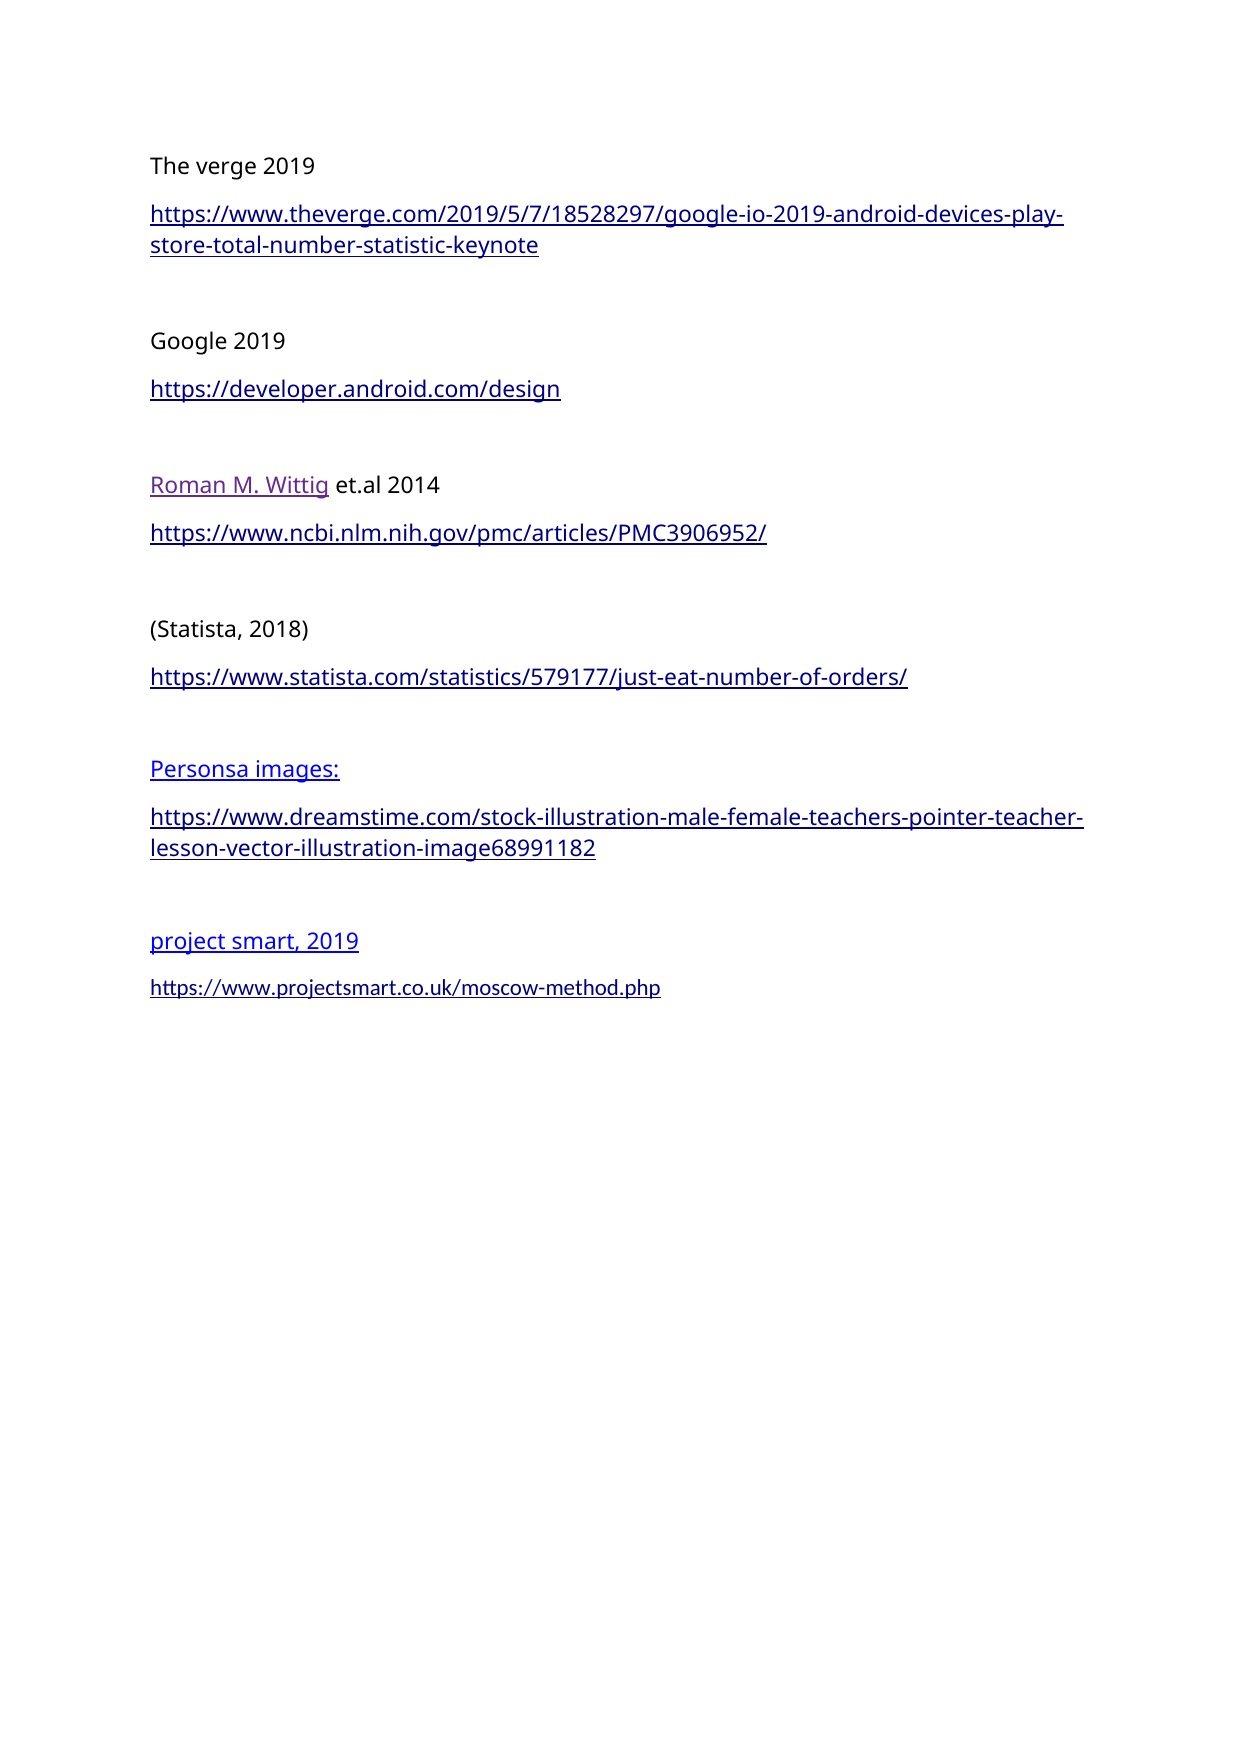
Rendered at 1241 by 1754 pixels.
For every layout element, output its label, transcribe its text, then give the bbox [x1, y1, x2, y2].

text Google 2019 [150, 325, 1090, 356]
text https://www.dreamstime.com/stock-illustration-male-female-teachers-pointer-teacher-lesson-vector-illustration-image68991182 [150, 801, 1090, 863]
text The verge 2019 [150, 150, 1090, 181]
text https://www.statista.com/statistics/579177/just-eat-number-of-orders/ [150, 660, 1090, 692]
text https://www.ncbi.nlm.nih.gov/pmc/articles/PMC3906952/ [150, 517, 1090, 548]
text (Statista, 2018) [150, 612, 1090, 644]
text https://www.projectsmart.co.uk/moscow-method.php [150, 973, 1090, 1001]
text Personsa images: [150, 753, 1090, 784]
text https://developer.android.com/design [150, 373, 1090, 404]
text https://www.theverge.com/2019/5/7/18528297/google-io-2019-android-devices-play-store-total-number-statistic-keynote [150, 198, 1090, 260]
text Roman M. Wittig et.al 2014 [150, 469, 1090, 500]
text project smart, 2019 [150, 925, 1090, 956]
